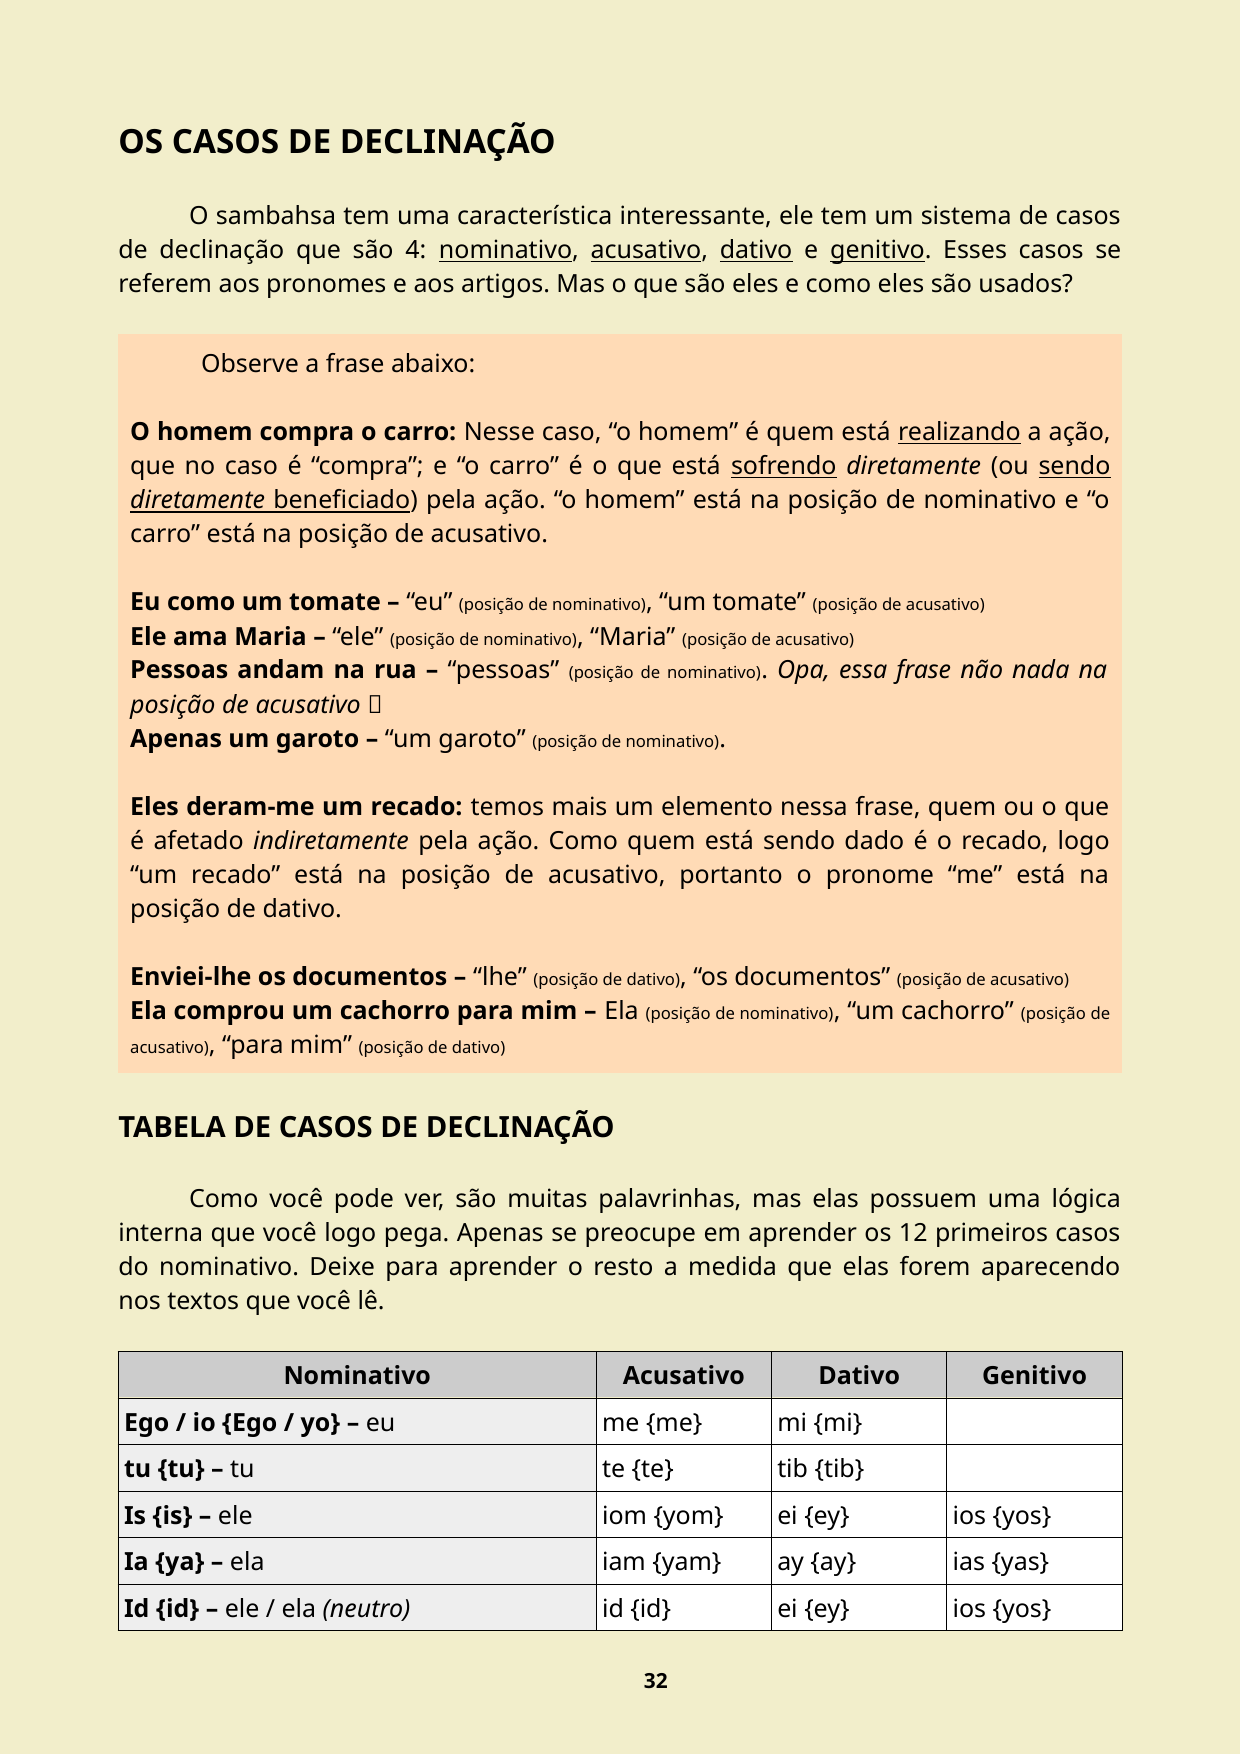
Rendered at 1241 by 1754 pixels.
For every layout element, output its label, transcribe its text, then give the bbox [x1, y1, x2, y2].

table_cell Ego / io {Ego / yo} – eu [119, 1399, 596, 1444]
table_cell Id {id} – ele / ela (neutro) [119, 1585, 596, 1630]
table_cell id {id} [597, 1585, 771, 1630]
table_header Observe a frase abaixo: O homem compra o carro: Nesse caso, “o homem” é quem está realizando a ação, que no caso é “compra”; e “o carro” é o que está sofrendo diretamente (ou sendo diretamente beneficiado) pela ação. “o homem” está na posição de nominativo e “o carro” está na posição de acusativo. Eu como um tomate – “eu” (posição de nominativo), “um tomate” (posição de acusativo) Ele ama Maria – “ele” (posição de nominativo), “Maria” (posição de acusativo) Pessoas andam na rua – “pessoas” (posição de nominativo). Opa, essa frase não nada na posição de acusativo 🙂 Apenas um garoto – “um garoto” (posição de nominativo). Eles deram-me um recado: temos mais um elemento nessa frase, quem ou o que é afetado indiretamente pela ação. Como quem está sendo dado é o recado, logo “um recado” está na posição de acusativo, portanto o pronome “me” está na posição de dativo. Enviei-lhe os documentos – “lhe” (posição de dativo), “os documentos” (posição de acusativo) Ela comprou um cachorro para mim – Ela (posição de nominativo), “um cachorro” (posição de acusativo), “para mim” (posição de dativo) [118, 334, 1122, 1073]
table_cell tib {tib} [772, 1445, 946, 1491]
table_cell [947, 1445, 1122, 1491]
table_cell ios {yos} [947, 1585, 1122, 1630]
table_cell [947, 1399, 1122, 1444]
subtitle TABELA DE CASOS DE DECLINAÇÃO [118, 1107, 1122, 1146]
table_cell ias {yas} [947, 1538, 1122, 1584]
table_header Dativo [772, 1352, 946, 1397]
table_cell me {me} [597, 1399, 771, 1444]
table_cell tu {tu} – tu [119, 1445, 596, 1491]
table_cell mi {mi} [772, 1399, 946, 1444]
table_header Nominativo [119, 1352, 596, 1397]
table_cell ay {ay} [772, 1538, 946, 1584]
table_header Genitivo [947, 1352, 1122, 1397]
table_cell ei {ey} [772, 1492, 946, 1537]
table_cell iam {yam} [597, 1538, 771, 1584]
text O sambahsa tem uma característica interessante, ele tem um sistema de casos de declinação que são 4: nominativo, acusativo, dativo e genitivo. Esses casos se referem aos pronomes e aos artigos. Mas o que são eles e como eles são usados? [118, 198, 1122, 300]
table_cell Ia {ya} – ela [119, 1538, 596, 1584]
table_header Acusativo [597, 1352, 771, 1397]
table_cell ei {ey} [772, 1585, 946, 1630]
table_cell Is {is} – ele [119, 1492, 596, 1537]
subtitle OS CASOS DE DECLINAÇÃO [118, 118, 1122, 163]
text Como você pode ver, são muitas palavrinhas, mas elas possuem uma lógica interna que você logo pega. Apenas se preocupe em aprender os 12 primeiros casos do nominativo. Deixe para aprender o resto a medida que elas forem aparecendo nos textos que você lê. [118, 1181, 1122, 1317]
table_cell iom {yom} [597, 1492, 771, 1537]
table_cell ios {yos} [947, 1492, 1122, 1537]
table_cell te {te} [597, 1445, 771, 1491]
